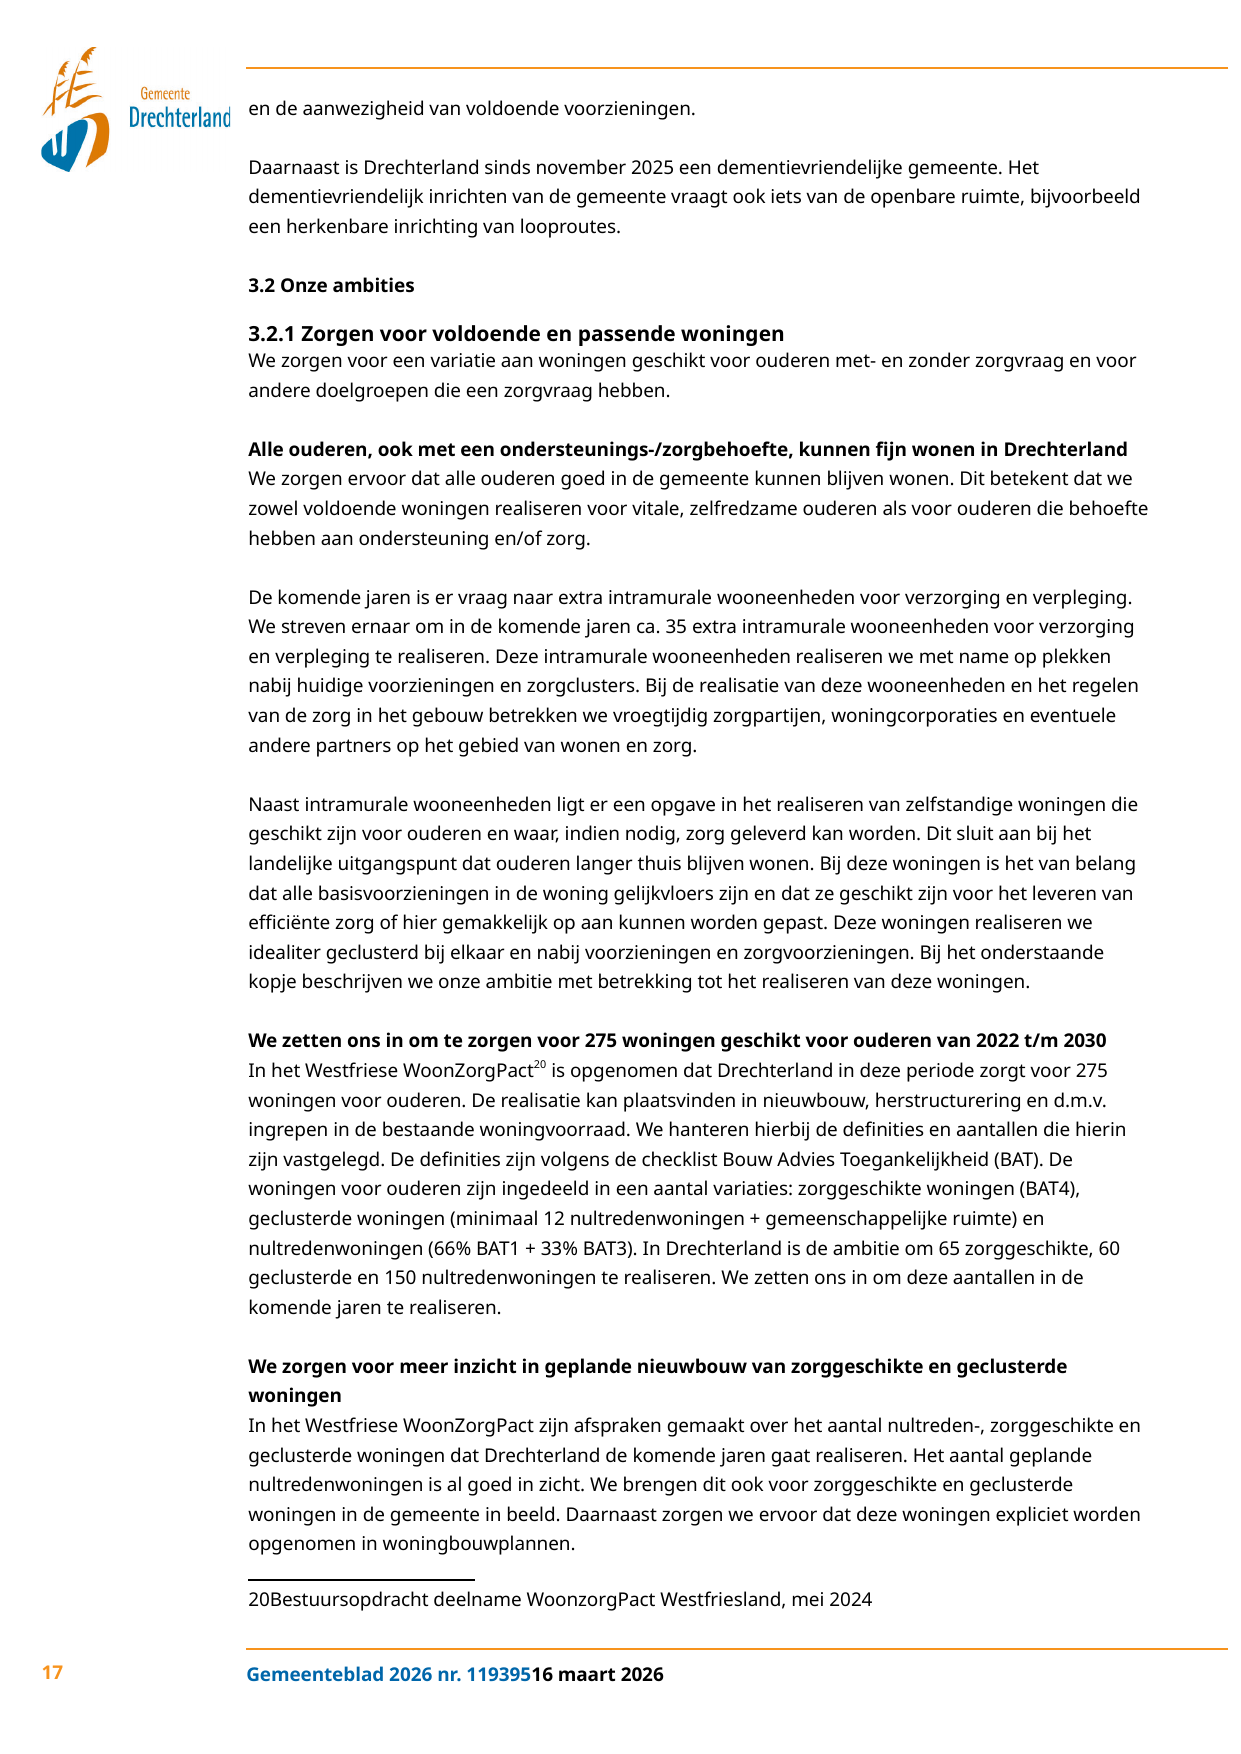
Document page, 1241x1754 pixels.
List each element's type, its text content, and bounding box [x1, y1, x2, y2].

text 3.2 Onze ambities [248, 272, 1152, 298]
text We zetten ons in om te zorgen voor 275 woningen geschikt voor ouderen van 2022 t/m 2030 [248, 1028, 1152, 1053]
text In het Westfriese WoonZorgPact is opgenomen dat Drechterland in deze periode zorgt voor 275 woningen voor ouderen. De realisatie kan plaatsvinden in nieuwbouw, herstructurering en d.m.v. ingrepen in de bestaande woningvoorraad. We hanteren hierbij de definities en aantallen die hierin zijn vastgelegd. De definities zijn volgens de checklist Bouw Advies Toegankelijkheid (BAT). De woningen voor ouderen zijn ingedeeld in een aantal variaties: zorggeschikte woningen (BAT4), geclusterde woningen (minimaal 12 nultredenwoningen + gemeenschappelijke ruimte) en nultredenwoningen (66% BAT1 + 33% BAT3). In Drechterland is de ambitie om 65 zorggeschikte, 60 geclusterde en 150 nultredenwoningen te realiseren. We zetten ons in om deze aantallen in de komende jaren te realiseren. [248, 1057, 1152, 1320]
text De komende jaren is er vraag naar extra intramurale wooneenheden voor verzorging en verpleging. We streven ernaar om in de komende jaren ca. 35 extra intramurale wooneenheden voor verzorging en verpleging te realiseren. Deze intramurale wooneenheden realiseren we met name op plekken nabij huidige voorzieningen en zorgclusters. Bij de realisatie van deze wooneenheden en het regelen van de zorg in het gebouw betrekken we vroegtijdig zorgpartijen, woningcorporaties en eventuele andere partners op het gebied van wonen en zorg. [248, 584, 1152, 758]
text Naast intramurale wooneenheden ligt er een opgave in het realiseren van zelfstandige woningen die geschikt zijn voor ouderen en waar, indien nodig, zorg geleverd kan worden. Dit sluit aan bij het landelijke uitgangspunt dat ouderen langer thuis blijven wonen. Bij deze woningen is het van belang dat alle basisvoorzieningen in de woning gelijkvloers zijn en dat ze geschikt zijn voor het leveren van efficiënte zorg of hier gemakkelijk op aan kunnen worden gepast. Deze woningen realiseren we idealiter geclusterd bij elkaar en nabij voorzieningen en zorgvoorzieningen. Bij het onderstaande kopje beschrijven we onze ambitie met betrekking tot het realiseren van deze woningen. [248, 791, 1152, 994]
picture [41, 158, 64, 172]
picture [226, 115, 231, 124]
text We zorgen ervoor dat alle ouderen goed in de gemeente kunnen blijven wonen. Dit betekent dat we zowel voldoende woningen realiseren voor vitale, zelfredzame ouderen als voor ouderen die behoefte hebben aan ondersteuning en/of zorg. [248, 466, 1152, 551]
text Daarnaast is Drechterland sinds november 2025 een dementievriendelijke gemeente. Het dementievriendelijk inrichten van de gemeente vraagt ook iets van de openbare ruimte, bijvoorbeeld een herkenbare inrichting van looproutes. [248, 154, 1152, 239]
text We zorgen voor meer inzicht in geplande nieuwbouw van zorggeschikte en geclusterde woningen [248, 1353, 1152, 1408]
text Alle ouderen, ook met een ondersteunings-/zorgbehoefte, kunnen fijn wonen in Drechterland [248, 436, 1152, 462]
text Bestuursopdracht deelname WoonzorgPact Westfriesland, mei 2024 [248, 1586, 1152, 1612]
text We zorgen voor een variatie aan woningen geschikt voor ouderen met- en zonder zorgvraag en voor andere doelgroepen die een zorgvraag hebben. [248, 347, 1152, 403]
text 3.2.1 Zorgen voor voldoende en passende woningen [248, 319, 1152, 347]
text en de aanwezigheid van voldoende voorzieningen. [248, 95, 1152, 121]
text In het Westfriese WoonZorgPact zijn afspraken gemaakt over het aantal nultreden-, zorggeschikte en geclusterde woningen dat Drechterland de komende jaren gaat realiseren. Het aantal geplande nultredenwoningen is al goed in zicht. We brengen dit ook voor zorggeschikte en geclusterde woningen in de gemeente in beeld. Daarnaast zorgen we ervoor dat deze woningen expliciet worden opgenomen in woningbouwplannen. [248, 1412, 1152, 1556]
picture [41, 47, 231, 172]
